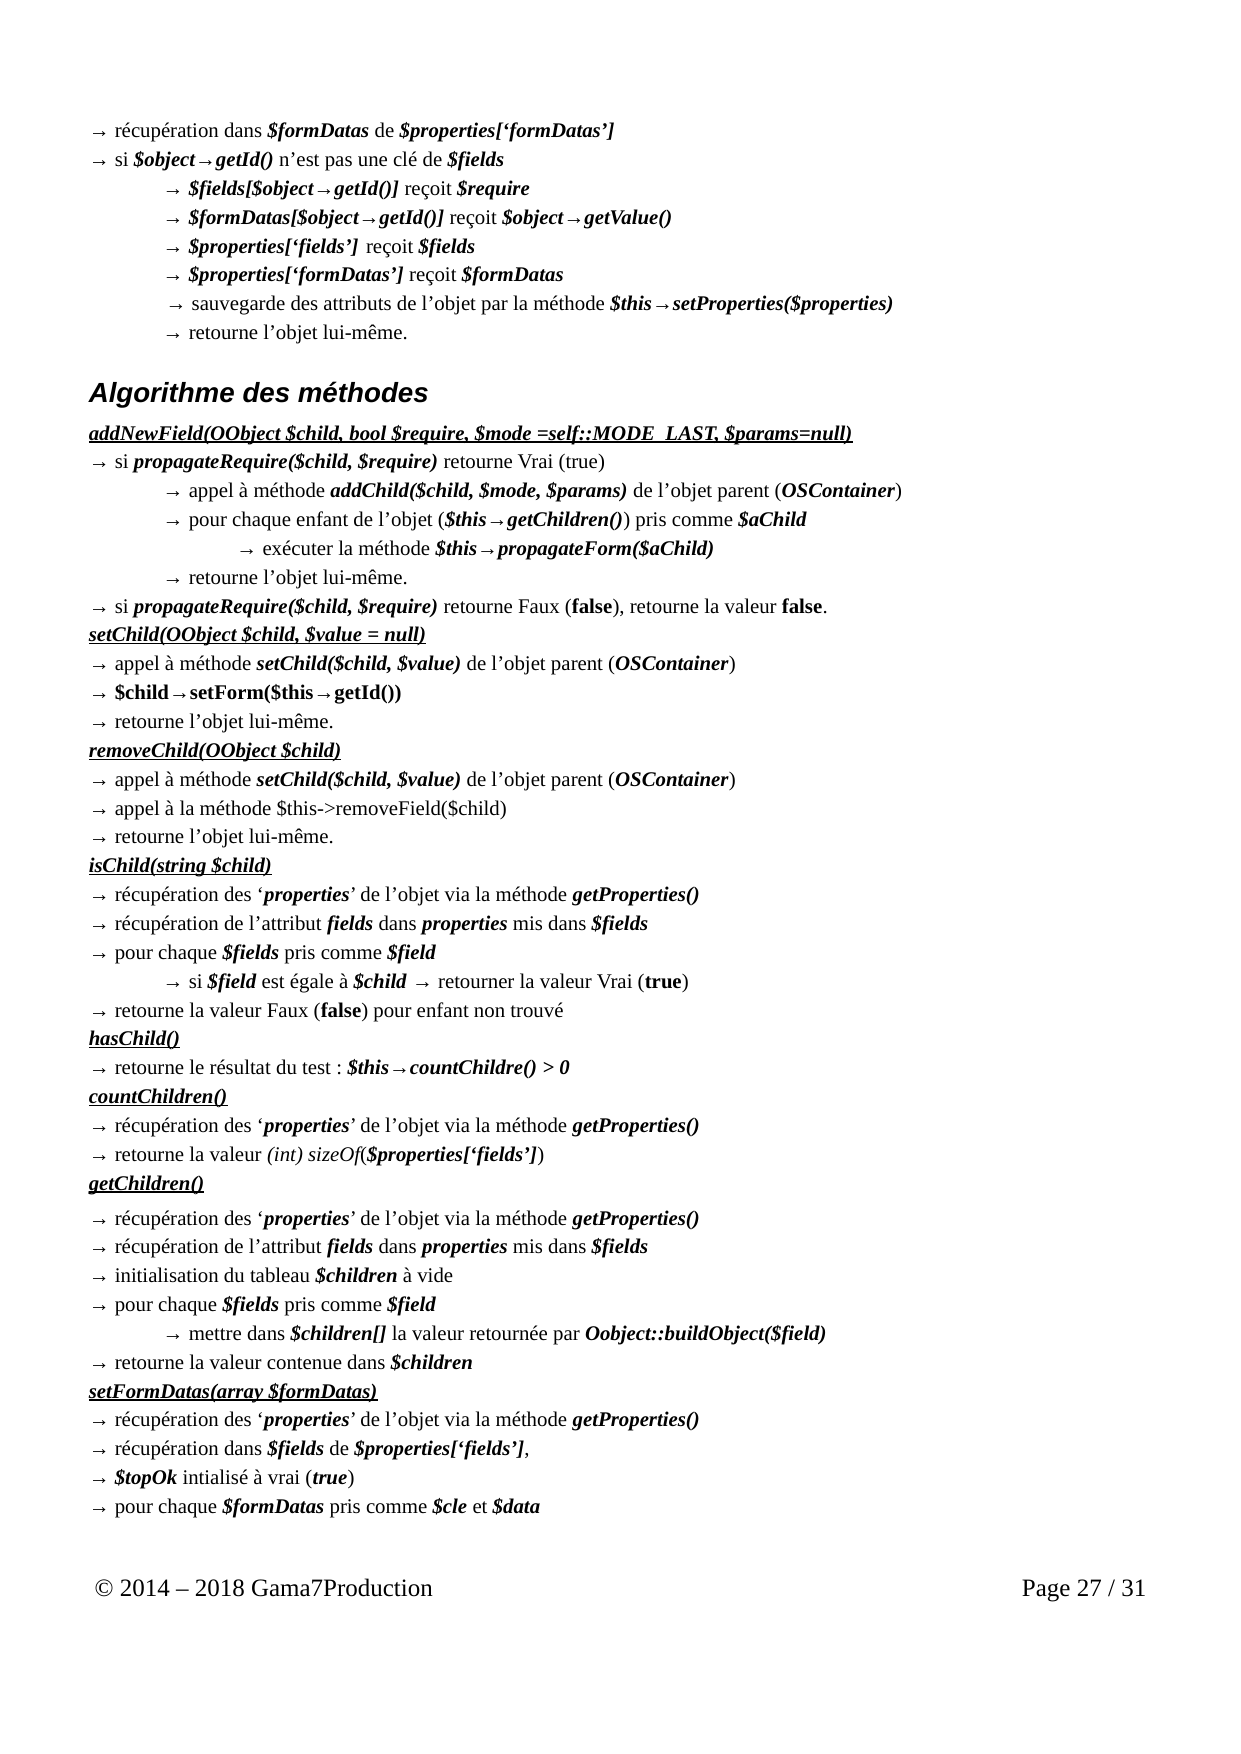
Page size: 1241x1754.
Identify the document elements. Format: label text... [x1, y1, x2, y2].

text → si propagateRequire($child, $require) retourne Vrai (true) [88, 449, 1152, 473]
text → retourne le résultat du test : $this→countChildre() > 0 [88, 1055, 1152, 1079]
text → retourne l’objet lui-même. [88, 824, 1152, 848]
text → pour chaque $fields pris comme $field [88, 1292, 1152, 1316]
text → retourne la valeur (int) sizeOf($properties[‘fields’]) [88, 1142, 1152, 1166]
text → retourne l’objet lui-même. [88, 320, 1152, 344]
text → retourne l’objet lui-même. [88, 565, 1152, 589]
text removeChild(OObject $child) [88, 738, 1152, 762]
text → appel à la méthode $this->removeField($child) [88, 796, 1152, 819]
text → récupération dans $formDatas de $properties[‘formDatas’] [88, 118, 1152, 142]
text → $topOk intialisé à vrai (true) [88, 1465, 1152, 1489]
text → pour chaque enfant de l’objet ($this→getChildren()) pris comme $aChild [88, 507, 1152, 531]
text → retourne l’objet lui-même. [88, 709, 1152, 733]
text → récupération des ‘properties’ de l’objet via la méthode getProperties() [88, 1113, 1152, 1137]
text getChildren() [88, 1171, 1152, 1195]
text → $child→setForm($this→getId()) [88, 680, 1152, 704]
text → récupération dans $fields de $properties[‘fields’], [88, 1436, 1152, 1460]
text → récupération des ‘properties’ de l’objet via la méthode getProperties() [88, 1205, 1152, 1229]
text → si propagateRequire($child, $require) retourne Faux (false), retourne la valeur false. [88, 593, 1152, 618]
text isChild(string $child) [88, 853, 1152, 877]
text → retourne la valeur contenue dans $children [88, 1350, 1152, 1374]
text → si $field est égale à $child → retourner la valeur Vrai (true) [88, 969, 1152, 993]
text → $formDatas[$object→getId()] reçoit $object→getValue() [88, 205, 1152, 229]
text → $properties[‘formDatas’] reçoit $formDatas [88, 262, 1152, 286]
text → appel à méthode setChild($child, $value) de l’objet parent (OSContainer) [88, 767, 1152, 791]
text → retourne la valeur Faux (false) pour enfant non trouvé [88, 997, 1152, 1022]
text setChild(OObject $child, $value = null) [88, 622, 1152, 646]
subtitle Algorithme des méthodes [88, 376, 1152, 408]
text → pour chaque $fields pris comme $field [88, 940, 1152, 964]
text countChildren() [88, 1084, 1152, 1108]
text → $fields[$object→getId()] reçoit $require [88, 176, 1152, 200]
text → récupération des ‘properties’ de l’objet via la méthode getProperties() [88, 882, 1152, 906]
text → sauvegarde des attributs de l’objet par la méthode $this→setProperties($properties) [165, 291, 1152, 315]
text → mettre dans $children[] la valeur retournée par Oobject::buildObject($field) [88, 1321, 1152, 1345]
text → pour chaque $formDatas pris comme $cle et $data [88, 1494, 1152, 1518]
text → appel à méthode setChild($child, $value) de l’objet parent (OSContainer) [88, 651, 1152, 675]
text → appel à méthode addChild($child, $mode, $params) de l’objet parent (OSContainer) [88, 478, 1152, 502]
text addNewField(OObject $child, bool $require, $mode =self::MODE_LAST, $params=null) [88, 420, 1152, 444]
text → récupération des ‘properties’ de l’objet via la méthode getProperties() [88, 1407, 1152, 1431]
text → exécuter la méthode $this→propagateForm($aChild) [88, 536, 1152, 560]
text → récupération de l’attribut fields dans properties mis dans $fields [88, 911, 1152, 935]
text hasChild() [88, 1026, 1152, 1050]
text → récupération de l’attribut fields dans properties mis dans $fields [88, 1234, 1152, 1258]
text setFormDatas(array $formDatas) [88, 1378, 1152, 1403]
text → $properties[‘fields’] reçoit $fields [88, 233, 1152, 258]
text → si $object→getId() n’est pas une clé de $fields [88, 147, 1152, 171]
text → initialisation du tableau $children à vide [88, 1263, 1152, 1287]
